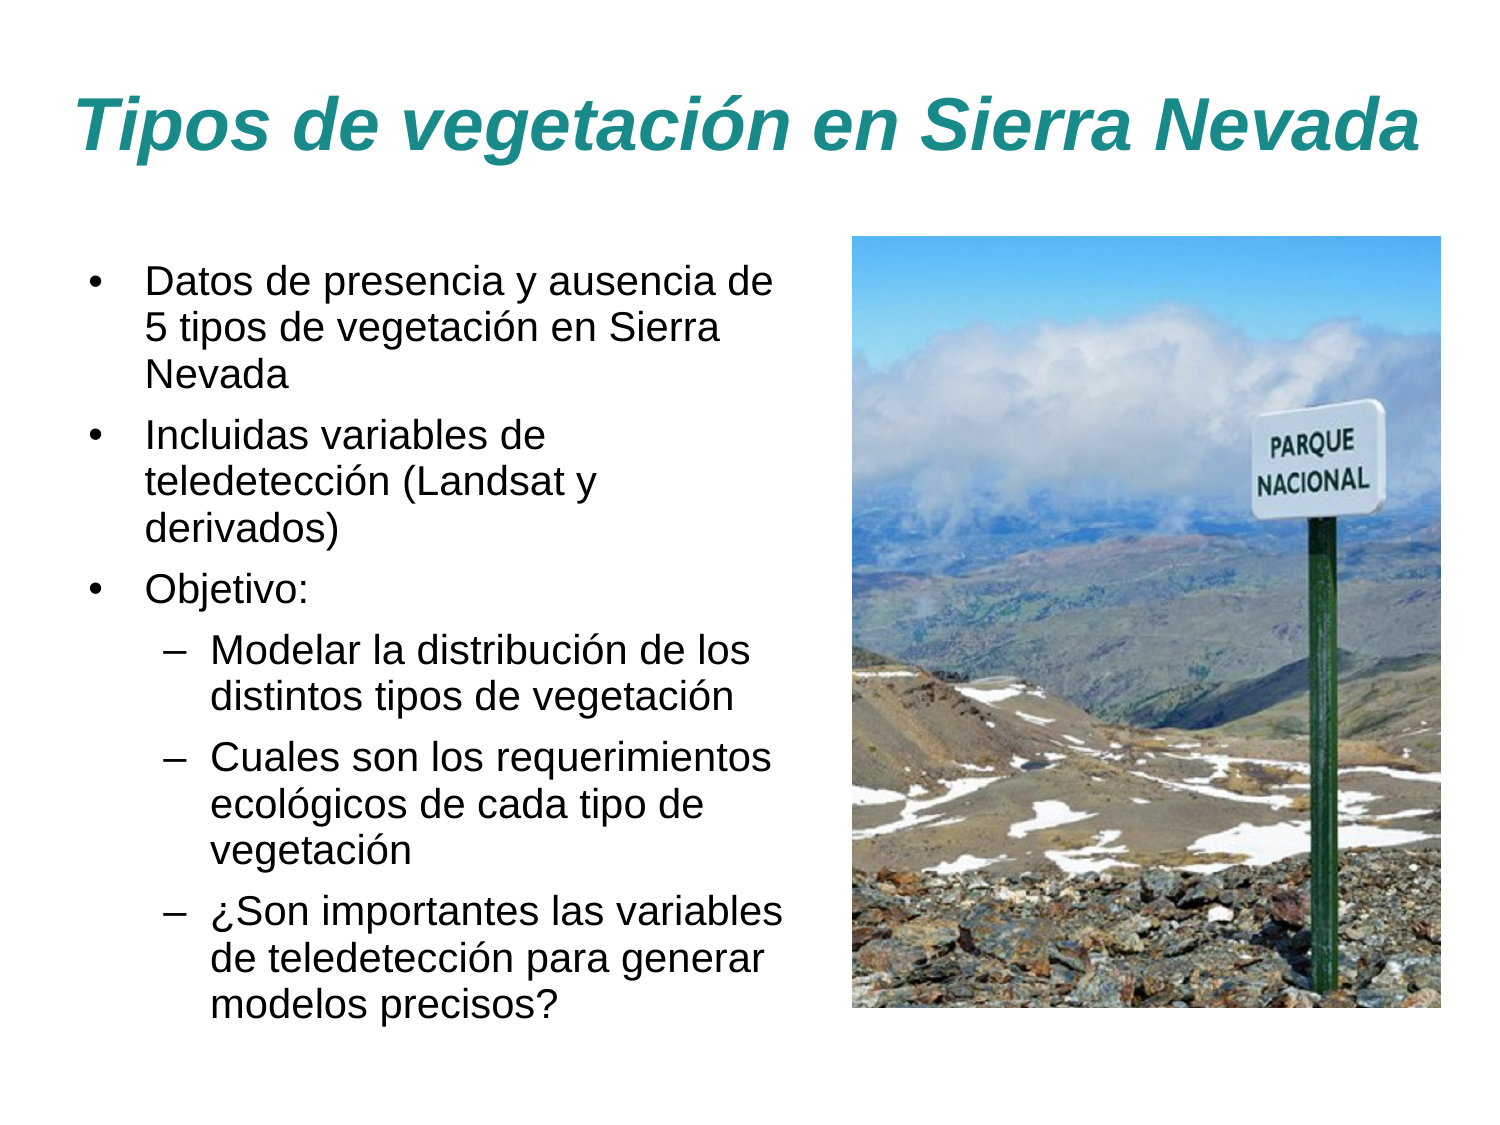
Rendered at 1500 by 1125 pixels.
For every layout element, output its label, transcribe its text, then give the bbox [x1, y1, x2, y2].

title Tipos de vegetación en Sierra Nevada [28, 62, 1466, 186]
list Datos de presencia y ausencia de 5 tipos de vegetación en Sierra Nevada Incluidas variables de teledetección (Landsat y derivados) Objetivo: Modelar la distribución de los distintos tipos de vegetación Cuales son los requerimientos ecológicos de cada tipo de vegetación ¿Son importantes las variables de teledetección para generar modelos precisos? [73, 249, 800, 1079]
picture [852, 236, 1441, 1008]
